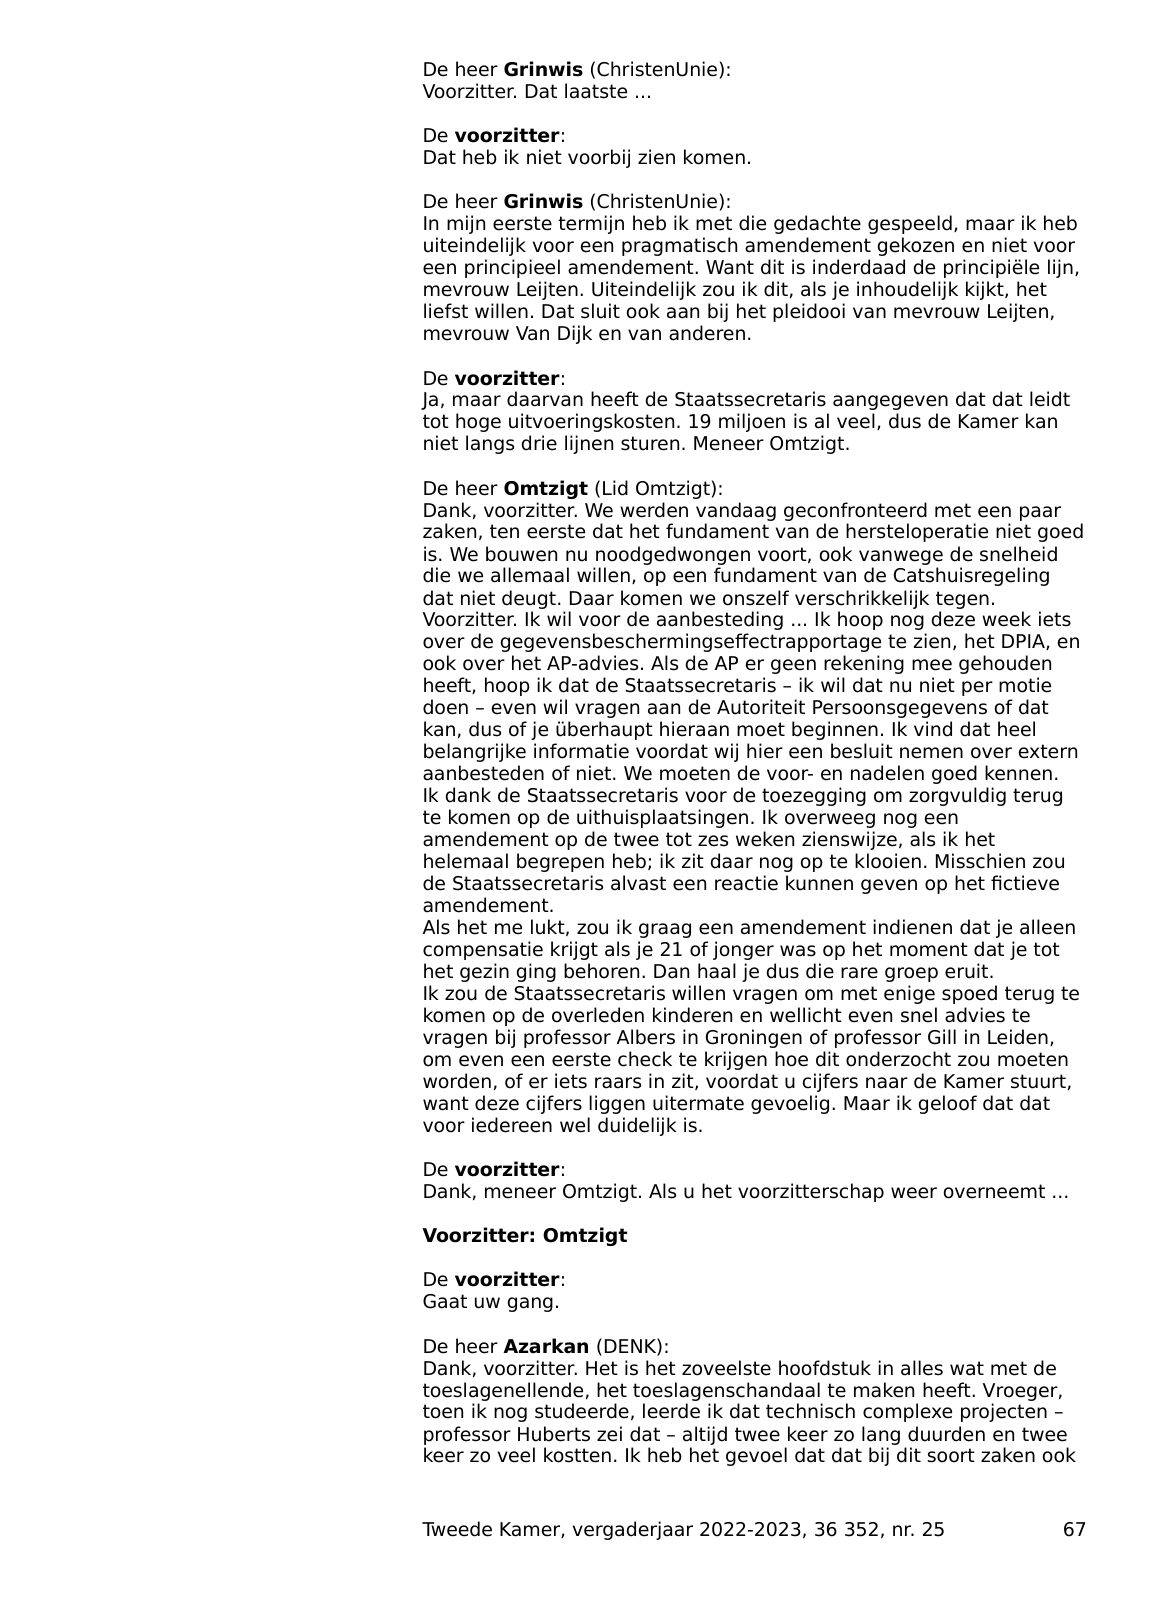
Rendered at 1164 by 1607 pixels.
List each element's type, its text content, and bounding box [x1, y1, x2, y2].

text De heer Azarkan (DENK): [422, 1336, 1087, 1357]
text De voorzitter: [422, 1269, 1087, 1291]
text Dank, voorzitter. We werden vandaag geconfronteerd met een paar zaken, ten eerste dat het fundament van de hersteloperatie niet goed is. We bouwen nu noodgedwongen voort, ook vanwege de snelheid die we allemaal willen, op een fundament van de Catshuisregeling dat niet deugt. Daar komen we onszelf verschrikkelijk tegen. [422, 499, 1087, 609]
text Ja, maar daarvan heeft de Staatssecretaris aangegeven dat dat leidt tot hoge uitvoeringskosten. 19 miljoen is al veel, dus de Kamer kan niet langs drie lijnen sturen. Meneer Omtzigt. [422, 389, 1087, 455]
text Ik dank de Staatssecretaris voor de toezegging om zorgvuldig terug te komen op de uithuisplaatsingen. Ik overweeg nog een amendement op de twee tot zes weken zienswijze, als ik het helemaal begrepen heb; ik zit daar nog op te klooien. Misschien zou de Staatssecretaris alvast een reactie kunnen geven op het fictieve amendement. [422, 785, 1087, 917]
text Als het me lukt, zou ik graag een amendement indienen dat je alleen compensatie krijgt als je 21 of jonger was op het moment dat je tot het gezin ging behoren. Dan haal je dus die rare groep eruit. [422, 917, 1087, 983]
text De voorzitter: [422, 125, 1087, 147]
text Dank, voorzitter. Het is het zoveelste hoofdstuk in alles wat met de toeslagenellende, het toeslagenschandaal te maken heeft. Vroeger, toen ik nog studeerde, leerde ik dat technisch complexe projecten – professor Huberts zei dat – altijd twee keer zo lang duurden en twee keer zo veel kostten. Ik heb het gevoel dat dat bij dit soort zaken ook [422, 1357, 1087, 1467]
text Ik zou de Staatssecretaris willen vragen om met enige spoed terug te komen op de overleden kinderen en wellicht even snel advies te vragen bij professor Albers in Groningen of professor Gill in Leiden, om even een eerste check te krijgen hoe dit onderzocht zou moeten worden, of er iets raars in zit, voordat u cijfers naar de Kamer stuurt, want deze cijfers liggen uitermate gevoelig. Maar ik geloof dat dat voor iedereen wel duidelijk is. [422, 983, 1087, 1137]
text De heer Grinwis (ChristenUnie): [422, 191, 1087, 213]
text In mijn eerste termijn heb ik met die gedachte gespeeld, maar ik heb uiteindelijk voor een pragmatisch amendement gekozen en niet voor een principieel amendement. Want dit is inderdaad de principiële lijn, mevrouw Leijten. Uiteindelijk zou ik dit, als je inhoudelijk kijkt, het liefst willen. Dat sluit ook aan bij het pleidooi van mevrouw Leijten, mevrouw Van Dijk en van anderen. [422, 213, 1087, 345]
text De voorzitter: [422, 1159, 1087, 1181]
text Dank, meneer Omtzigt. Als u het voorzitterschap weer overneemt ... [422, 1181, 1087, 1203]
text Voorzitter: Omtzigt [422, 1225, 1087, 1247]
text Voorzitter. Dat laatste ... [422, 81, 1087, 103]
text De voorzitter: [422, 367, 1087, 389]
text De heer Omtzigt (Lid Omtzigt): [422, 477, 1087, 499]
text Gaat uw gang. [422, 1291, 1087, 1313]
text Dat heb ik niet voorbij zien komen. [422, 147, 1087, 169]
text Voorzitter. Ik wil voor de aanbesteding ... Ik hoop nog deze week iets over de gegevensbeschermingseffectrapportage te zien, het DPIA, en ook over het AP-advies. Als de AP er geen rekening mee gehouden heeft, hoop ik dat de Staatssecretaris – ik wil dat nu niet per motie doen – even wil vragen aan de Autoriteit Persoonsgegevens of dat kan, dus of je überhaupt hieraan moet beginnen. Ik vind dat heel belangrijke informatie voordat wij hier een besluit nemen over extern aanbesteden of niet. We moeten de voor- en nadelen goed kennen. [422, 609, 1087, 785]
text De heer Grinwis (ChristenUnie): [422, 59, 1087, 81]
